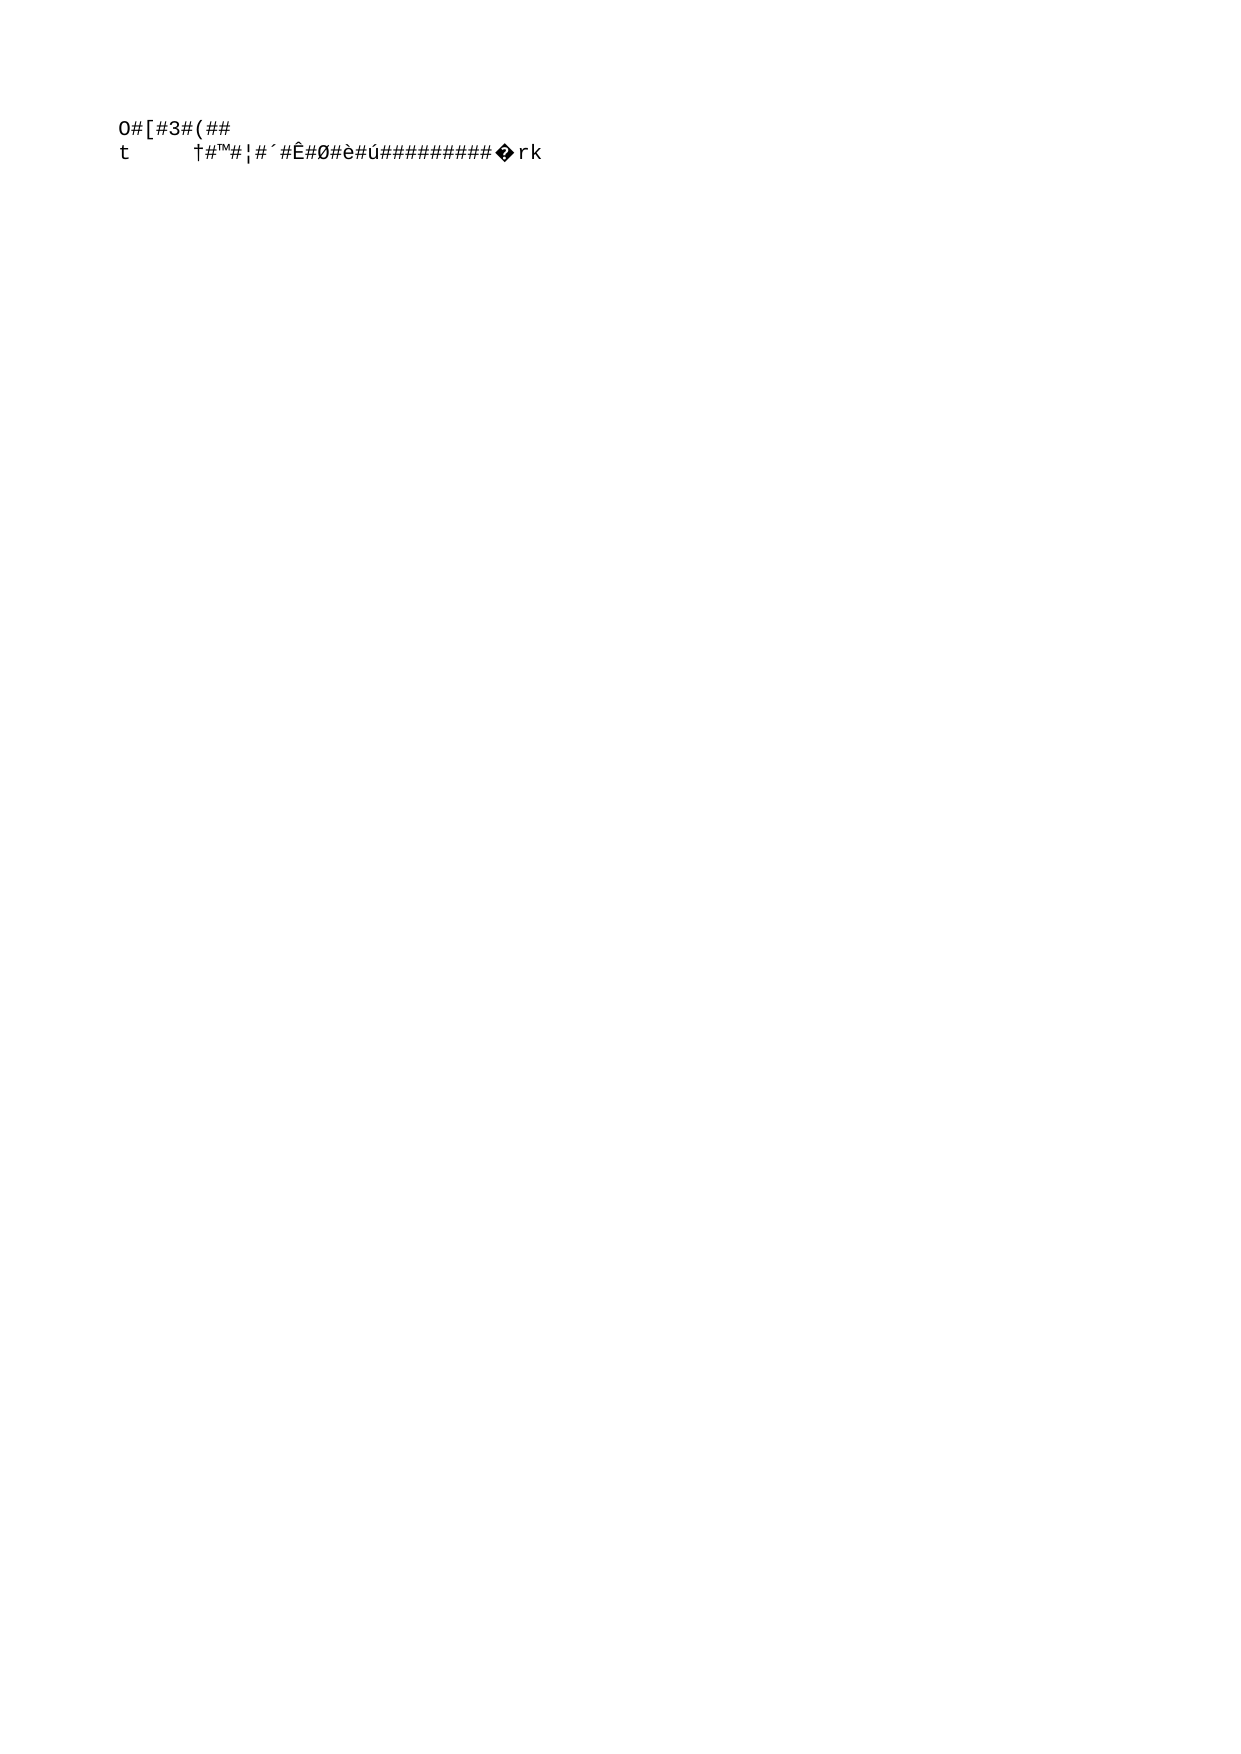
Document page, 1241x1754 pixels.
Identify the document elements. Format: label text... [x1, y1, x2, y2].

text O#[#3#(## t †#™#¦#´#Ê#Ø#è#ú#########�rk [118, 118, 1122, 165]
